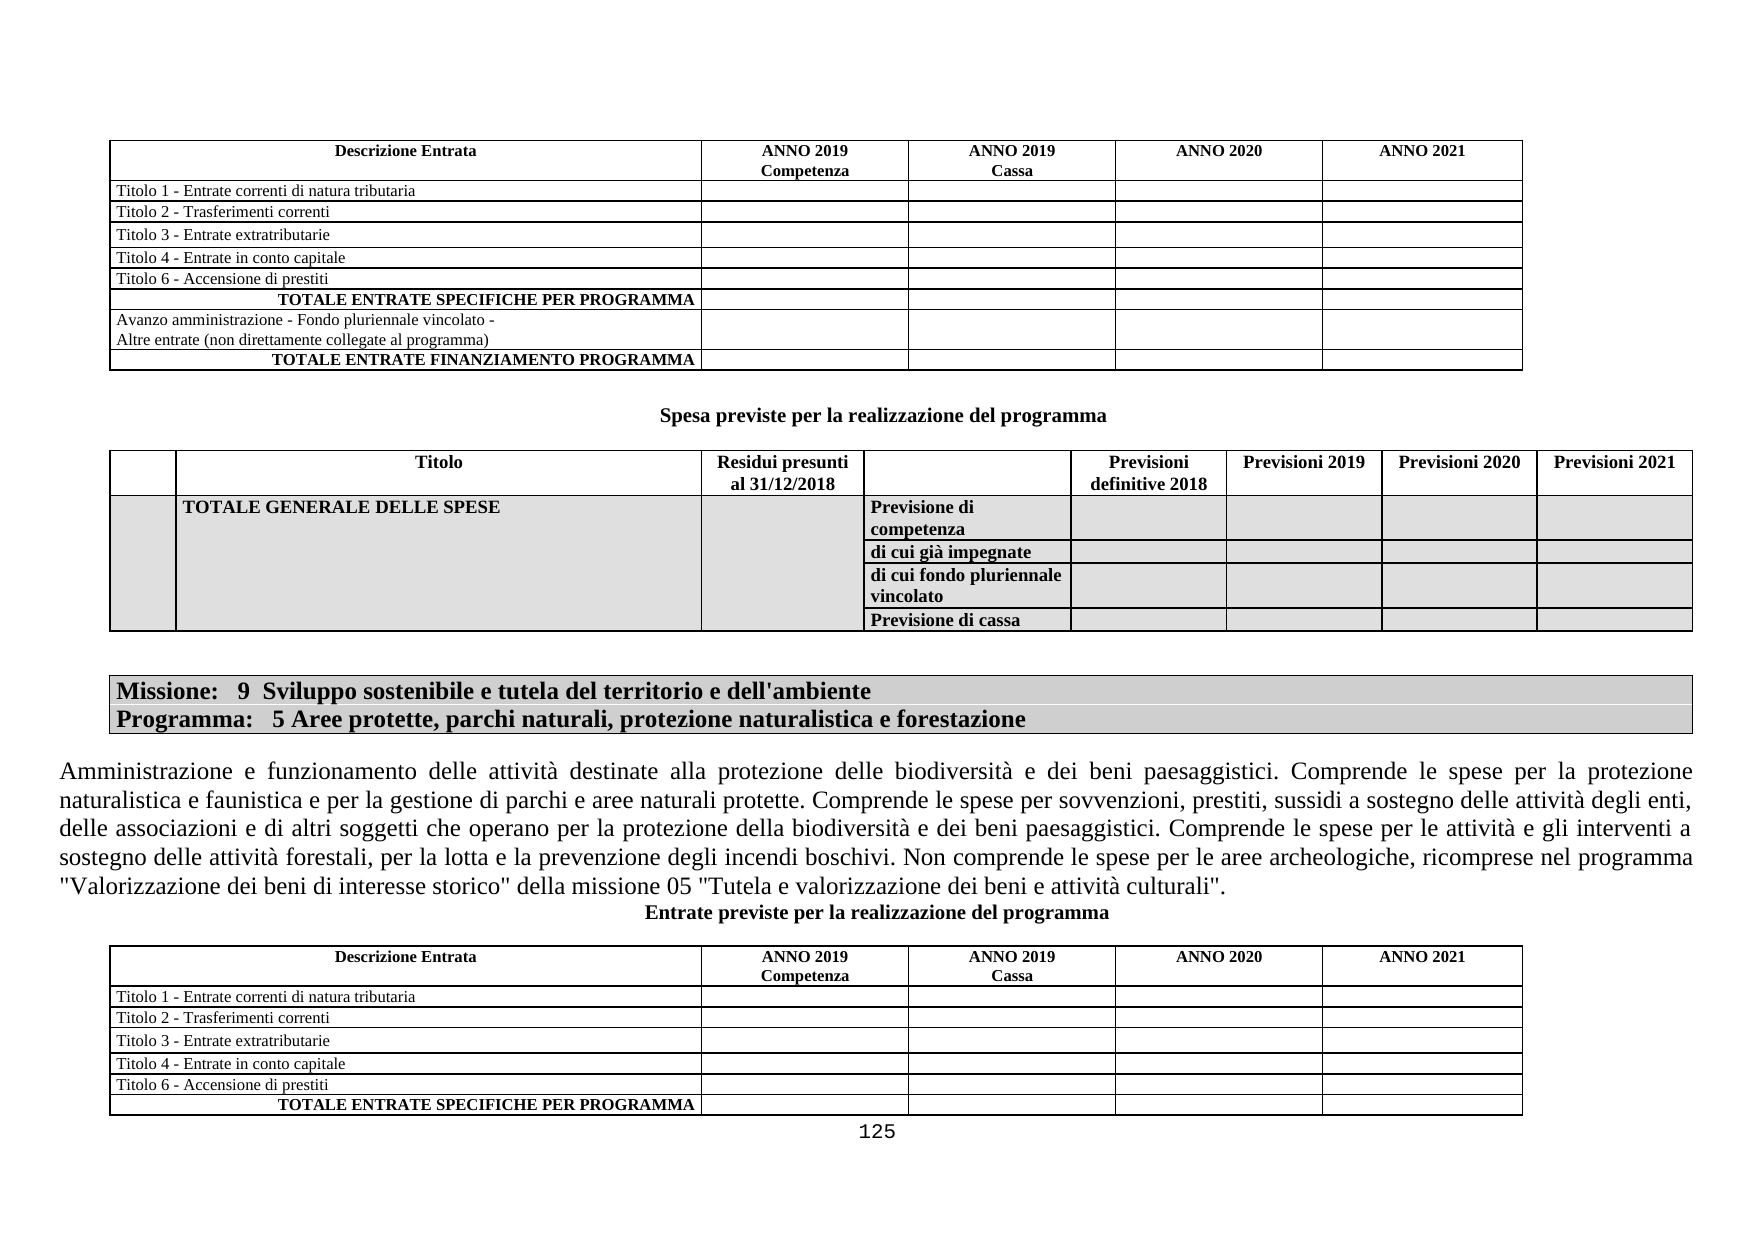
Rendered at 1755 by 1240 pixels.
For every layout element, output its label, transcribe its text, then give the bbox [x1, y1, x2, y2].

table_cell [1116, 987, 1322, 1006]
table_header Titolo [177, 451, 701, 494]
table_cell [1072, 541, 1226, 562]
table_cell [1116, 310, 1322, 348]
table_cell [909, 181, 1115, 200]
table_cell [1116, 202, 1322, 221]
table_cell TOTALE ENTRATE SPECIFICHE PER PROGRAMMA [111, 290, 701, 308]
table_cell [702, 987, 908, 1006]
table_header Descrizione Entrata [111, 947, 701, 985]
table_cell [909, 1054, 1115, 1073]
table_cell [702, 1008, 908, 1027]
table_cell [909, 350, 1115, 369]
table_cell Titolo 3 - Entrate extratributarie [111, 223, 701, 246]
table_cell [1323, 248, 1522, 267]
table_cell [1323, 1028, 1522, 1052]
table_cell [1538, 609, 1692, 630]
text Entrate previste per la realizzazione del programma [59, 900, 1695, 924]
table_cell [1323, 350, 1522, 369]
table_cell Titolo 6 - Accensione di prestiti [111, 269, 701, 288]
table_cell [909, 1095, 1115, 1114]
table_cell [909, 290, 1115, 308]
table_cell [1323, 1054, 1522, 1073]
table_cell [909, 202, 1115, 221]
table_cell [702, 1054, 908, 1073]
table_cell Avanzo amministrazione - Fondo pluriennale vincolato - Altre entrate (non direttamente collegate al programma) [111, 310, 701, 348]
table_header ANNO 2020 [1116, 947, 1322, 985]
table_cell Titolo 4 - Entrate in conto capitale [111, 1054, 701, 1073]
table_cell [1227, 609, 1381, 630]
table_cell Titolo 1 - Entrate correnti di natura tributaria [111, 987, 701, 1006]
table_cell [1116, 1075, 1322, 1093]
table_cell Titolo 6 - Accensione di prestiti [111, 1075, 701, 1093]
table_cell [909, 1075, 1115, 1093]
table_cell [177, 562, 701, 607]
table_header ANNO 2019 Competenza [702, 141, 908, 179]
table_header ANNO 2019 Cassa [909, 141, 1115, 179]
table_cell [1072, 564, 1226, 607]
table_cell TOTALE ENTRATE SPECIFICHE PER PROGRAMMA [111, 1095, 701, 1114]
table_cell [702, 496, 863, 539]
table_cell [1323, 290, 1522, 308]
table_cell [702, 223, 908, 246]
table_cell [702, 539, 863, 562]
table_header ANNO 2021 [1323, 947, 1522, 985]
table_cell [702, 290, 908, 308]
table_cell [1323, 202, 1522, 221]
table_header Missione: 9 Sviluppo sostenibile e tutela del territorio e dell'ambiente [110, 676, 1692, 704]
table_cell [702, 1095, 908, 1114]
table_cell [1227, 541, 1381, 562]
table_cell [702, 248, 908, 267]
table_header Previsioni 2020 [1383, 451, 1536, 494]
table_header Previsioni definitive 2018 [1072, 451, 1226, 494]
table_cell [111, 496, 175, 539]
table_cell [1227, 564, 1381, 607]
table_header [111, 451, 175, 494]
table_cell [1323, 269, 1522, 288]
table_cell [702, 310, 908, 348]
table_cell [1383, 564, 1536, 607]
table_header Residui presunti al 31/12/2018 [702, 451, 863, 494]
table_cell [111, 562, 175, 607]
table_cell Titolo 2 - Trasferimenti correnti [111, 1008, 701, 1027]
table_cell [1227, 496, 1381, 539]
table_cell [1538, 541, 1692, 562]
table_cell TOTALE GENERALE DELLE SPESE [177, 496, 701, 539]
table_cell [702, 202, 908, 221]
table_header [865, 451, 1070, 494]
table_cell [702, 269, 908, 288]
table_cell Previsione di competenza [865, 496, 1070, 539]
table_cell [111, 607, 175, 630]
table_cell [702, 1028, 908, 1052]
table_cell [702, 607, 863, 630]
table_cell [1323, 223, 1522, 246]
table_cell Titolo 1 - Entrate correnti di natura tributaria [111, 181, 701, 200]
text Amministrazione e funzionamento delle attività destinate alla protezione delle biodiversità e dei beni paesaggistici. Comprende le spese per la protezione naturalistica e faunistica e per la gestione di parchi e aree naturali protette. Comprende le spese per sovvenzioni, prestiti, sussidi a sostegno delle attività degli enti, delle associazioni e di altri soggetti che operano per la protezione della biodiversità e dei beni paesaggistici. Comprende le spese per le attività e gli interventi a sostegno delle attività forestali, per la lotta e la prevenzione degli incendi boschivi. Non comprende le spese per le aree archeologiche, ricomprese nel programma "Valorizzazione dei beni di interesse storico" della missione 05 "Tutela e valorizzazione dei beni e attività culturali". [59, 756, 1695, 900]
table_cell [909, 310, 1115, 348]
table_cell [909, 1028, 1115, 1052]
table_cell [909, 1008, 1115, 1027]
table_cell Previsione di cassa [865, 609, 1070, 630]
table_cell [1116, 181, 1322, 200]
table_cell Titolo 3 - Entrate extratributarie [111, 1028, 701, 1052]
table_cell [1116, 290, 1322, 308]
table_cell [1323, 1008, 1522, 1027]
table_cell TOTALE ENTRATE FINANZIAMENTO PROGRAMMA [111, 350, 701, 369]
table_cell [1116, 1054, 1322, 1073]
table_cell di cui fondo pluriennale vincolato [865, 564, 1070, 607]
table_cell di cui già impegnate [865, 541, 1070, 562]
table_cell [909, 987, 1115, 1006]
table_cell [1538, 564, 1692, 607]
table_cell [1323, 310, 1522, 348]
table_cell [1538, 496, 1692, 539]
table_cell [1383, 541, 1536, 562]
table_cell [1072, 609, 1226, 630]
table_cell Programma: 5 Aree protette, parchi naturali, protezione naturalistica e forestazione [110, 705, 1692, 733]
table_cell [111, 539, 175, 562]
table_cell [1116, 350, 1322, 369]
table_cell [1116, 1008, 1322, 1027]
table_header Descrizione Entrata [111, 141, 701, 179]
table_cell [177, 607, 701, 630]
table_cell [1116, 248, 1322, 267]
table_cell [1323, 1095, 1522, 1114]
table_cell [702, 562, 863, 607]
table_cell [1323, 987, 1522, 1006]
table_header Previsioni 2019 [1227, 451, 1381, 494]
table_cell [1072, 496, 1226, 539]
table_header ANNO 2020 [1116, 141, 1322, 179]
table_cell [177, 539, 701, 562]
table_cell Titolo 2 - Trasferimenti correnti [111, 202, 701, 221]
table_header Previsioni 2021 [1538, 451, 1692, 494]
table_cell [1116, 1028, 1322, 1052]
table_header ANNO 2019 Cassa [909, 947, 1115, 985]
table_cell [909, 269, 1115, 288]
table_cell [1116, 223, 1322, 246]
table_cell [909, 248, 1115, 267]
table_header ANNO 2021 [1323, 141, 1522, 179]
table_cell [1383, 496, 1536, 539]
table_cell [1383, 609, 1536, 630]
table_cell [1323, 181, 1522, 200]
table_cell [702, 181, 908, 200]
table_cell Titolo 4 - Entrate in conto capitale [111, 248, 701, 267]
table_cell [909, 223, 1115, 246]
table_cell [1116, 269, 1322, 288]
table_cell [1323, 1075, 1522, 1093]
table_cell [702, 1075, 908, 1093]
text Spesa previste per la realizzazione del programma [59, 399, 1695, 428]
table_header ANNO 2019 Competenza [702, 947, 908, 985]
table_cell [1116, 1095, 1322, 1114]
table_cell [702, 350, 908, 369]
